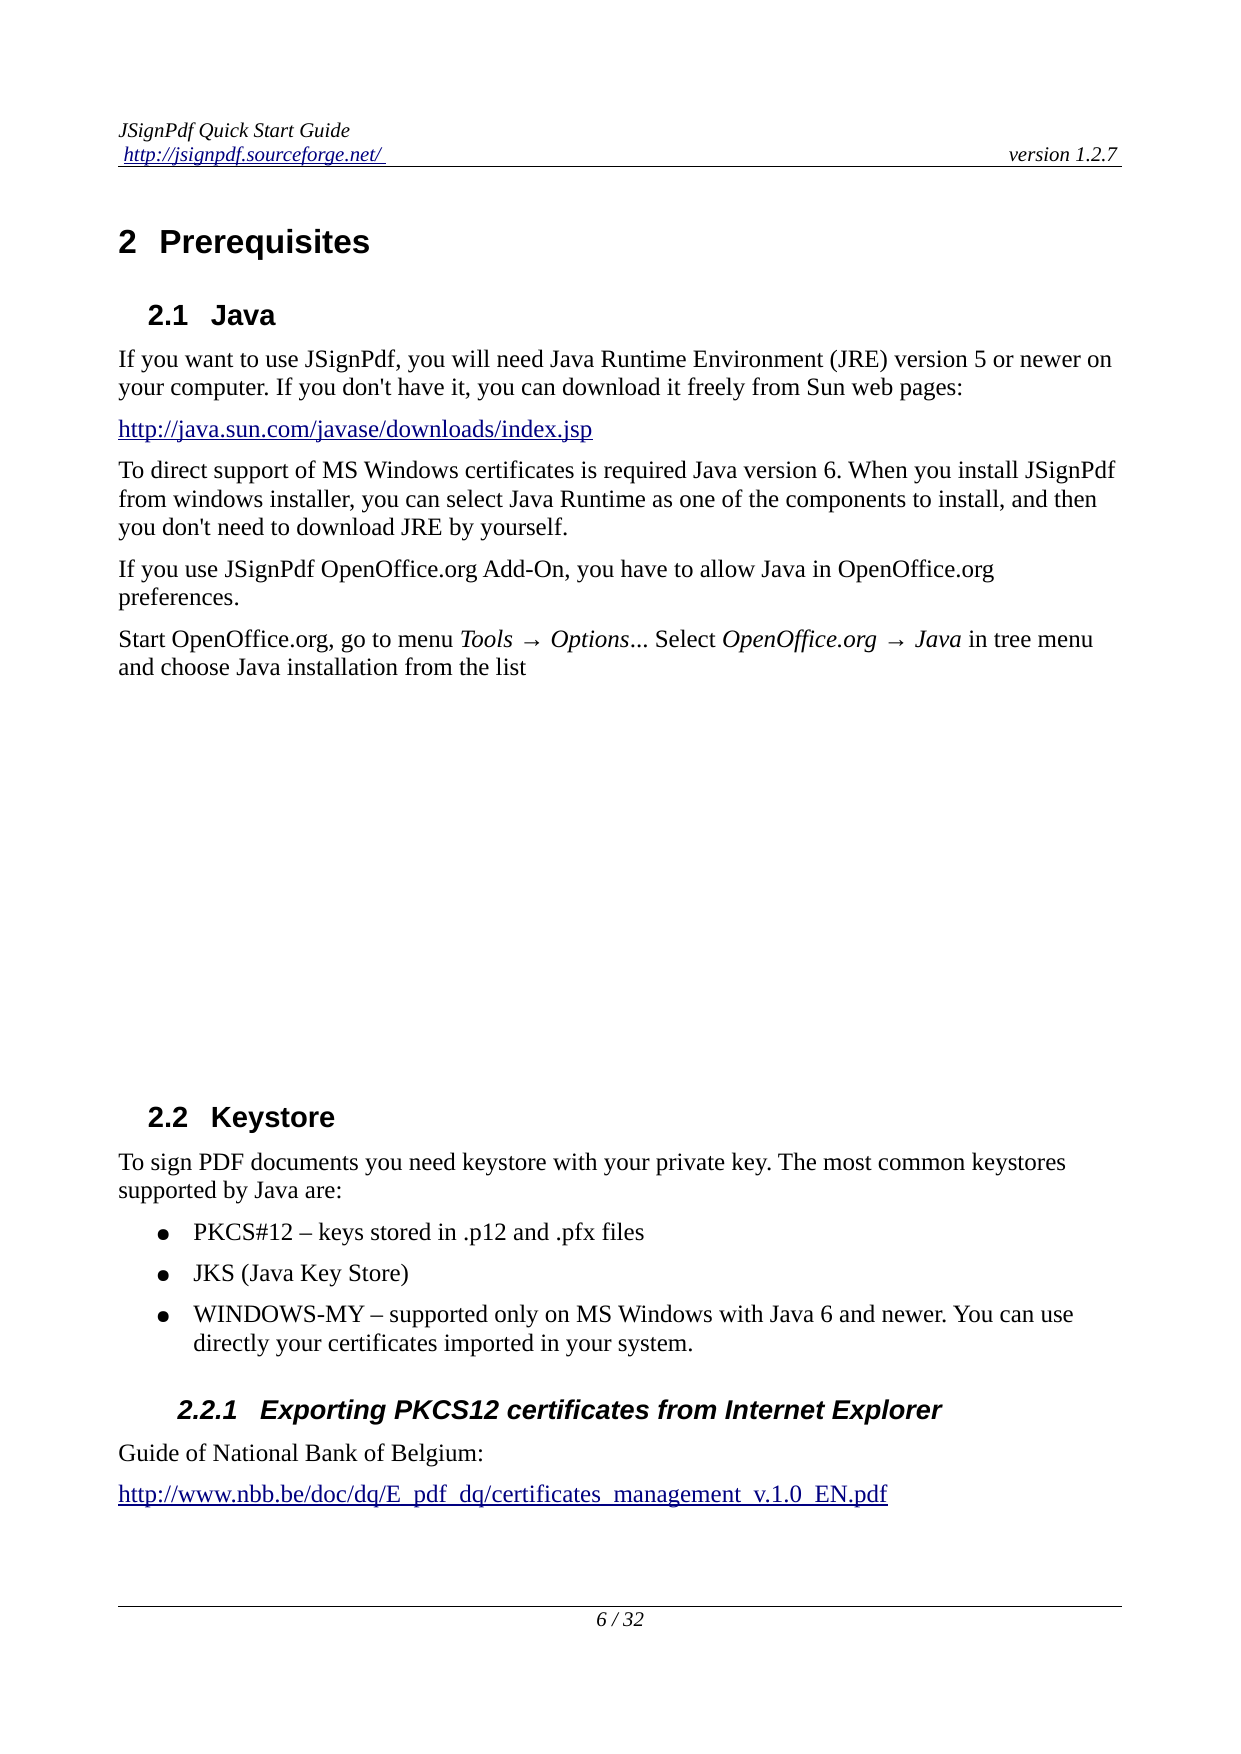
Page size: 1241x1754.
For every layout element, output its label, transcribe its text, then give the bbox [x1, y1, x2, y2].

text Start OpenOffice.org, go to menu Tools → Options... Select OpenOffice.org → Java in tree menu and choose Java installation from the list [118, 624, 1122, 681]
subtitle Keystore [148, 719, 1116, 1134]
list PKCS#12 – keys stored in .p12 and .pfx files [156, 1217, 1122, 1245]
list JKS (Java Key Store) [156, 1258, 1122, 1287]
subtitle Prerequisites [118, 222, 1122, 260]
text Guide of National Bank of Belgium: [118, 1438, 1122, 1467]
text http://java.sun.com/javase/downloads/index.jsp [118, 414, 1122, 442]
subtitle Java [148, 298, 1116, 331]
text To direct support of MS Windows certificates is required Java version 6. When you install JSignPdf from windows installer, you can select Java Runtime as one of the components to install, and then you don't need to download JRE by yourself. [118, 455, 1122, 541]
text http://www.nbb.be/doc/dq/E_pdf_dq/certificates_management_v.1.0_EN.pdf [118, 1479, 1122, 1508]
text To sign PDF documents you need keystore with your private key. The most common keystores supported by Java are: [118, 1147, 1122, 1204]
text If you use JSignPdf OpenOffice.org Add-On, you have to allow Java in OpenOffice.org preferences. [118, 554, 1122, 611]
subtitle Exporting PKCS12 certificates from Internet Explorer [177, 1394, 1122, 1425]
list WINDOWS-MY – supported only on MS Windows with Java 6 and newer. You can use directly your certificates imported in your system. [156, 1299, 1122, 1357]
text If you want to use JSignPdf, you will need Java Runtime Environment (JRE) version 5 or newer on your computer. If you don't have it, you can download it freely from Sun web pages: [118, 344, 1122, 401]
